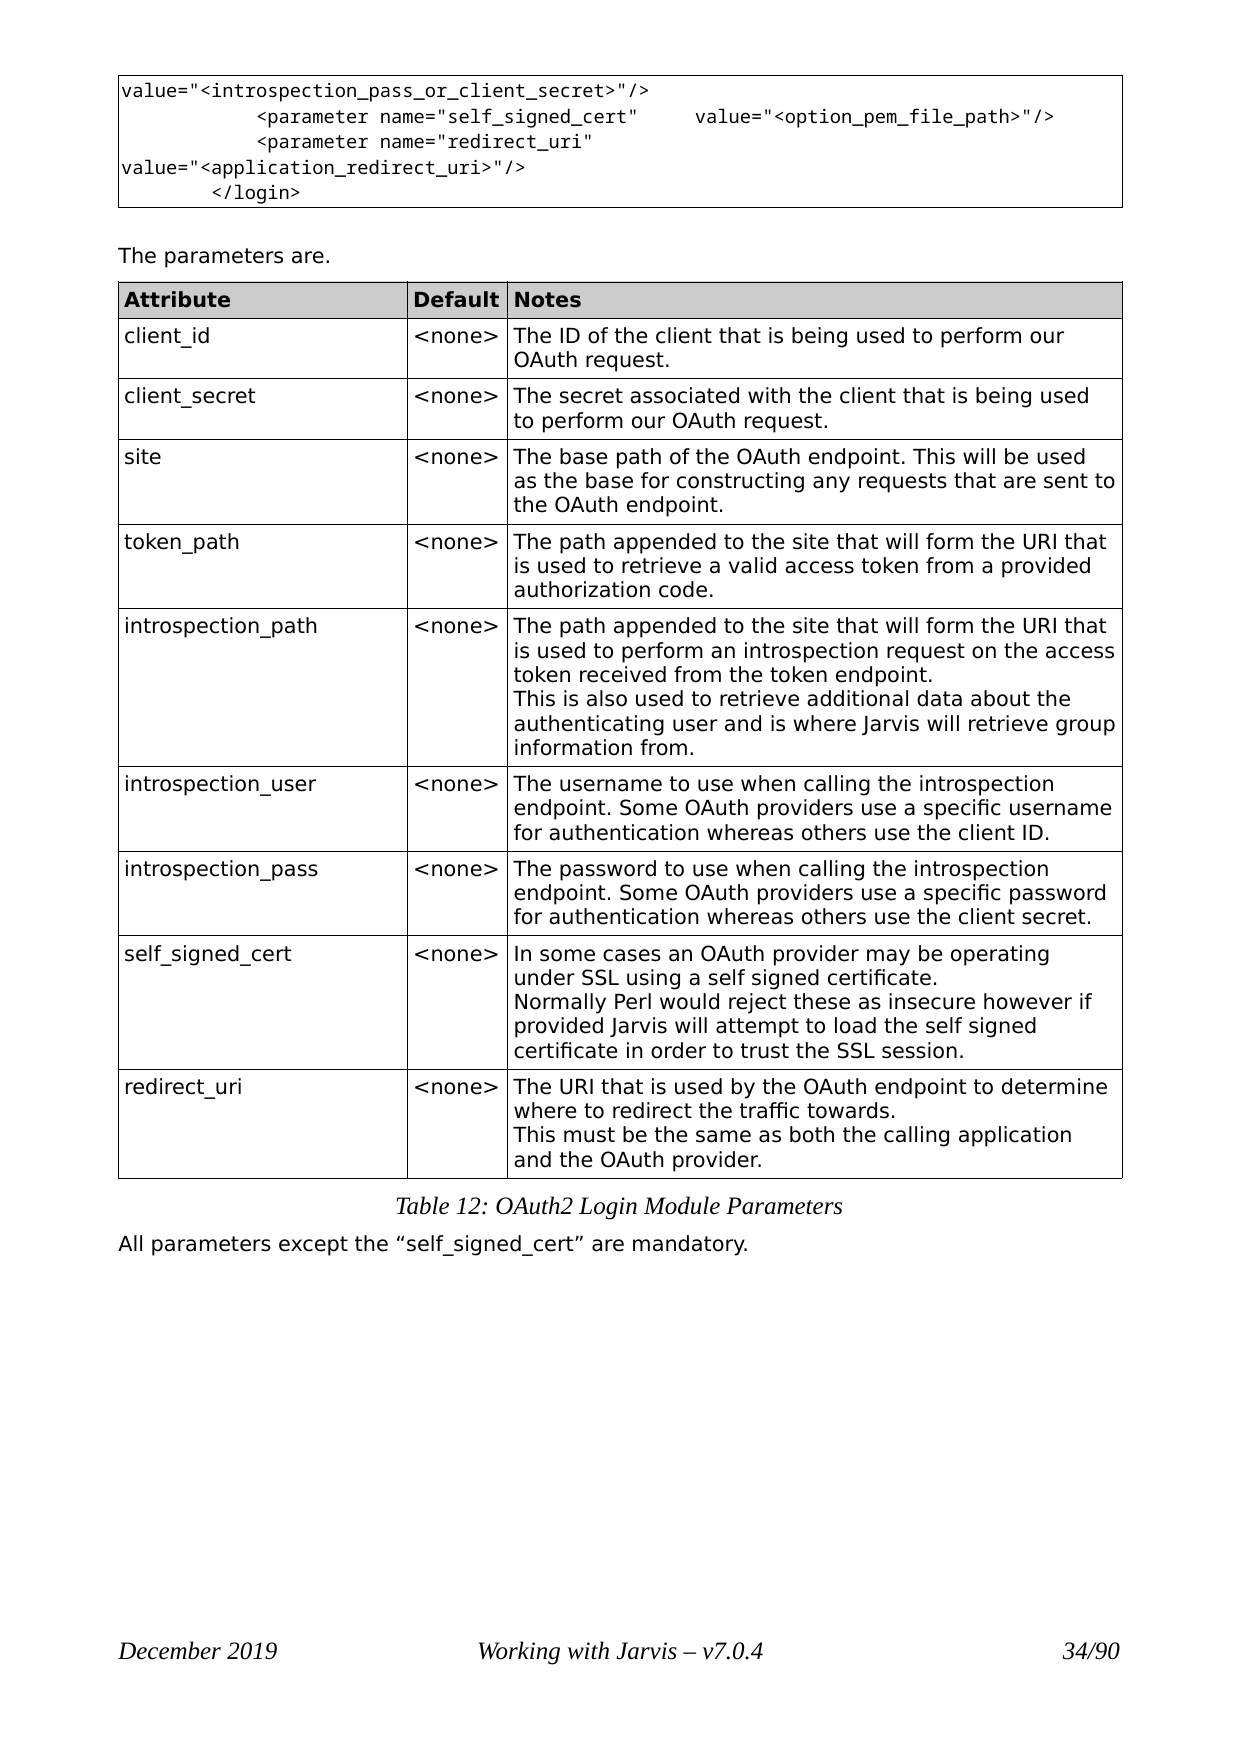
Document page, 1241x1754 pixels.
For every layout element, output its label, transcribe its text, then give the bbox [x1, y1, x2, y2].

table_cell token_path [119, 525, 407, 608]
table_cell introspection_pass [119, 852, 407, 935]
table_cell client_id [119, 319, 407, 378]
table_cell The password to use when calling the introspection endpoint. Some OAuth providers use a specific password for authentication whereas others use the client secret. [508, 852, 1122, 935]
text </login> [119, 177, 1122, 207]
text Table 12: OAuth2 Login Module Parameters [118, 1191, 1122, 1219]
table_cell <none> [408, 936, 507, 1069]
table_cell The path appended to the site that will form the URI that is used to retrieve a valid access token from a provided authorization code. [508, 525, 1122, 608]
table_cell site [119, 440, 407, 523]
table_cell <none> [408, 852, 507, 935]
table_cell <none> [408, 440, 507, 523]
table_cell The ID of the client that is being used to perform our OAuth request. [508, 319, 1122, 378]
table_cell The path appended to the site that will form the URI that is used to perform an introspection request on the access token received from the token endpoint. This is also used to retrieve additional data about the authenticating user and is where Jarvis will retrieve group information from. [508, 609, 1122, 766]
text The parameters are. [118, 244, 1122, 269]
table_cell <none> [408, 1070, 507, 1178]
table_cell client_secret [119, 379, 407, 439]
table_cell <none> [408, 319, 507, 378]
text <parameter name="self_signed_cert" value="<option_pem_file_path>"/> [119, 101, 1122, 126]
table_cell <none> [408, 609, 507, 766]
text <parameter name="redirect_uri" value="<application_redirect_uri>"/> [119, 126, 1122, 177]
table_cell <none> [408, 525, 507, 608]
table_cell introspection_path [119, 609, 407, 766]
table_header Attribute [119, 283, 407, 318]
table_header Notes [508, 283, 1122, 318]
table_cell In some cases an OAuth provider may be operating under SSL using a self signed certificate. Normally Perl would reject these as insecure however if provided Jarvis will attempt to load the self signed certificate in order to trust the SSL session. [508, 936, 1122, 1069]
table_cell self_signed_cert [119, 936, 407, 1069]
table_cell The secret associated with the client that is being used to perform our OAuth request. [508, 379, 1122, 439]
table_cell <none> [408, 767, 507, 851]
text All parameters except the “self_signed_cert” are mandatory. [118, 1232, 1122, 1256]
table_cell The username to use when calling the introspection endpoint. Some OAuth providers use a specific username for authentication whereas others use the client ID. [508, 767, 1122, 851]
text value="<introspection_pass_or_client_secret>"/> [119, 76, 1122, 101]
table_cell <none> [408, 379, 507, 439]
table_cell The base path of the OAuth endpoint. This will be used as the base for constructing any requests that are sent to the OAuth endpoint. [508, 440, 1122, 523]
table_cell redirect_uri [119, 1070, 407, 1178]
table_cell The URI that is used by the OAuth endpoint to determine where to redirect the traffic towards. This must be the same as both the calling application and the OAuth provider. [508, 1070, 1122, 1178]
table_header Default [408, 283, 507, 318]
table_cell introspection_user [119, 767, 407, 851]
